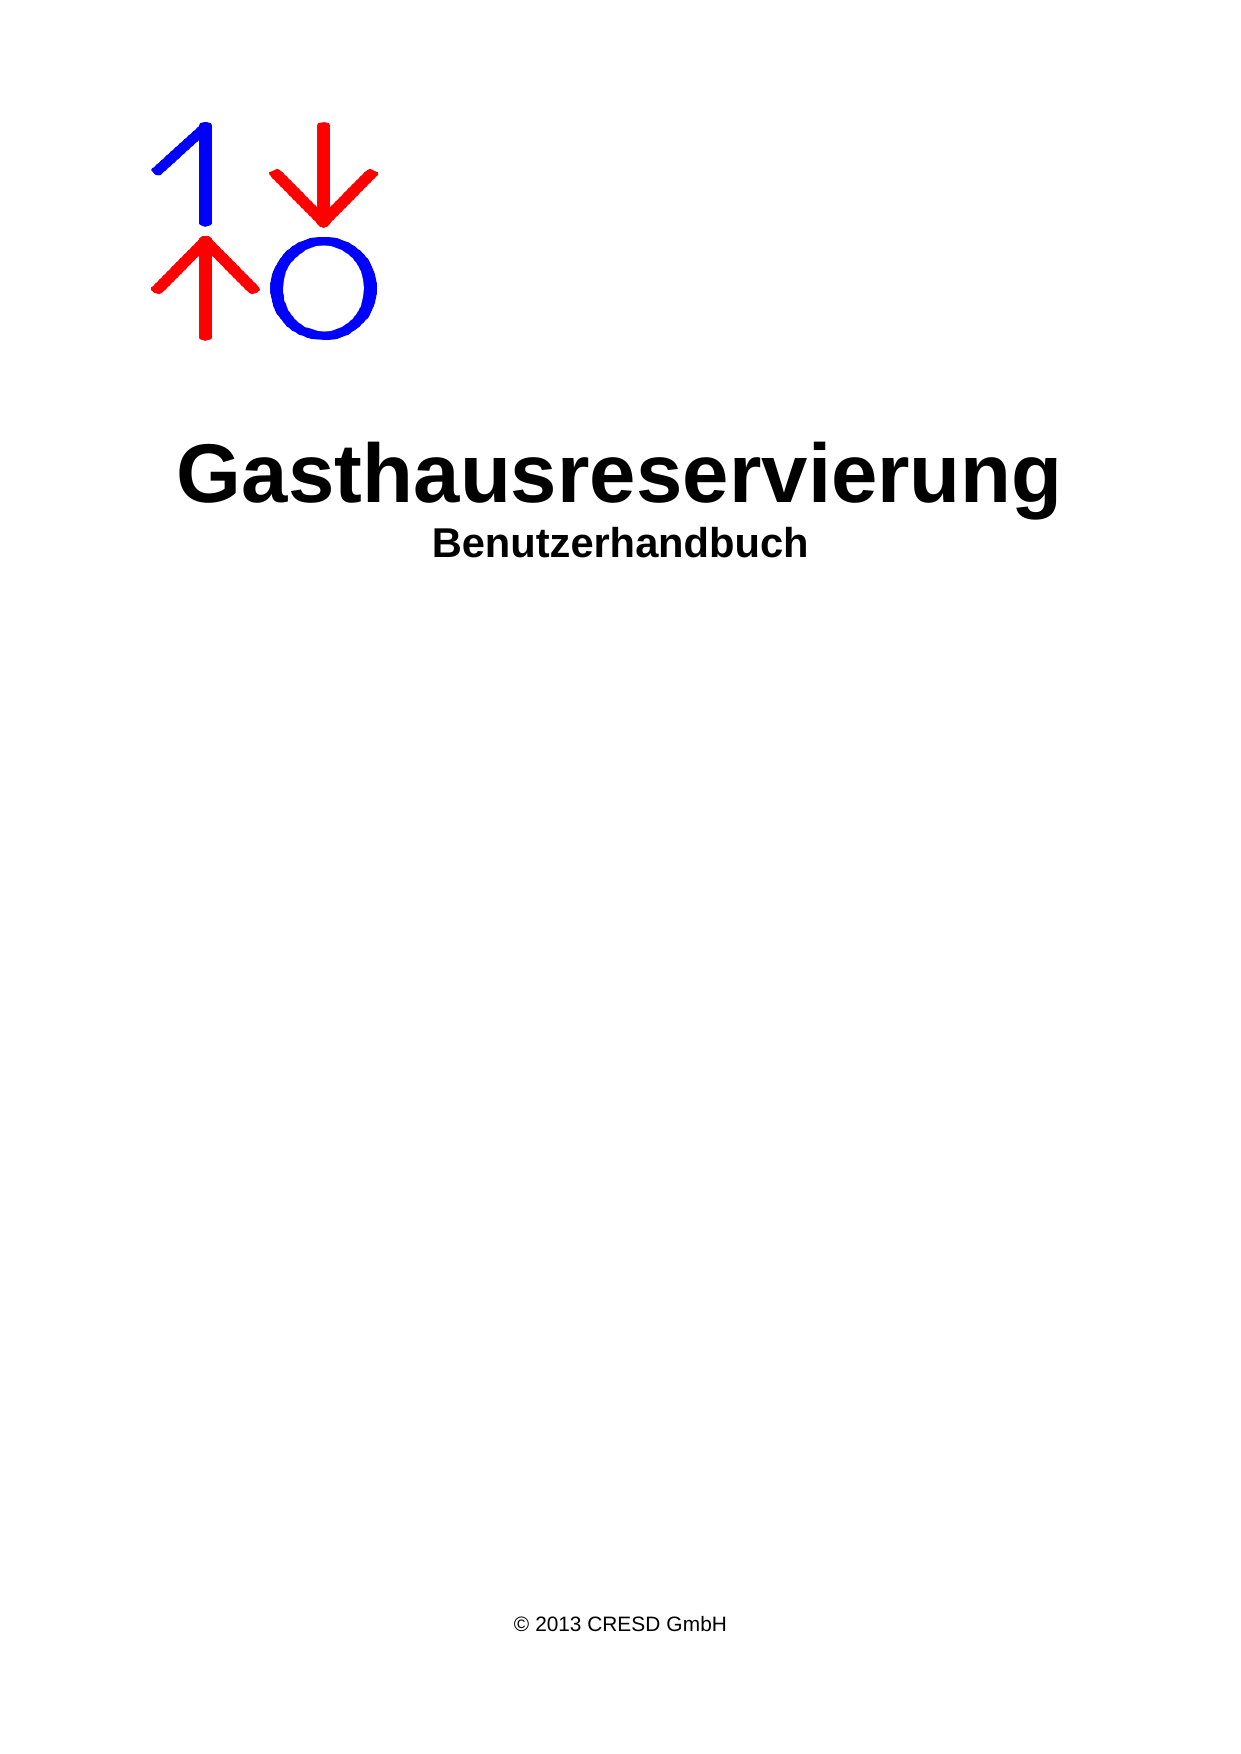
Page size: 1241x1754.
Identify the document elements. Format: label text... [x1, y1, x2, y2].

text Benutzerhandbuch [148, 520, 1093, 567]
text Gasthausreservierung [148, 427, 1093, 520]
